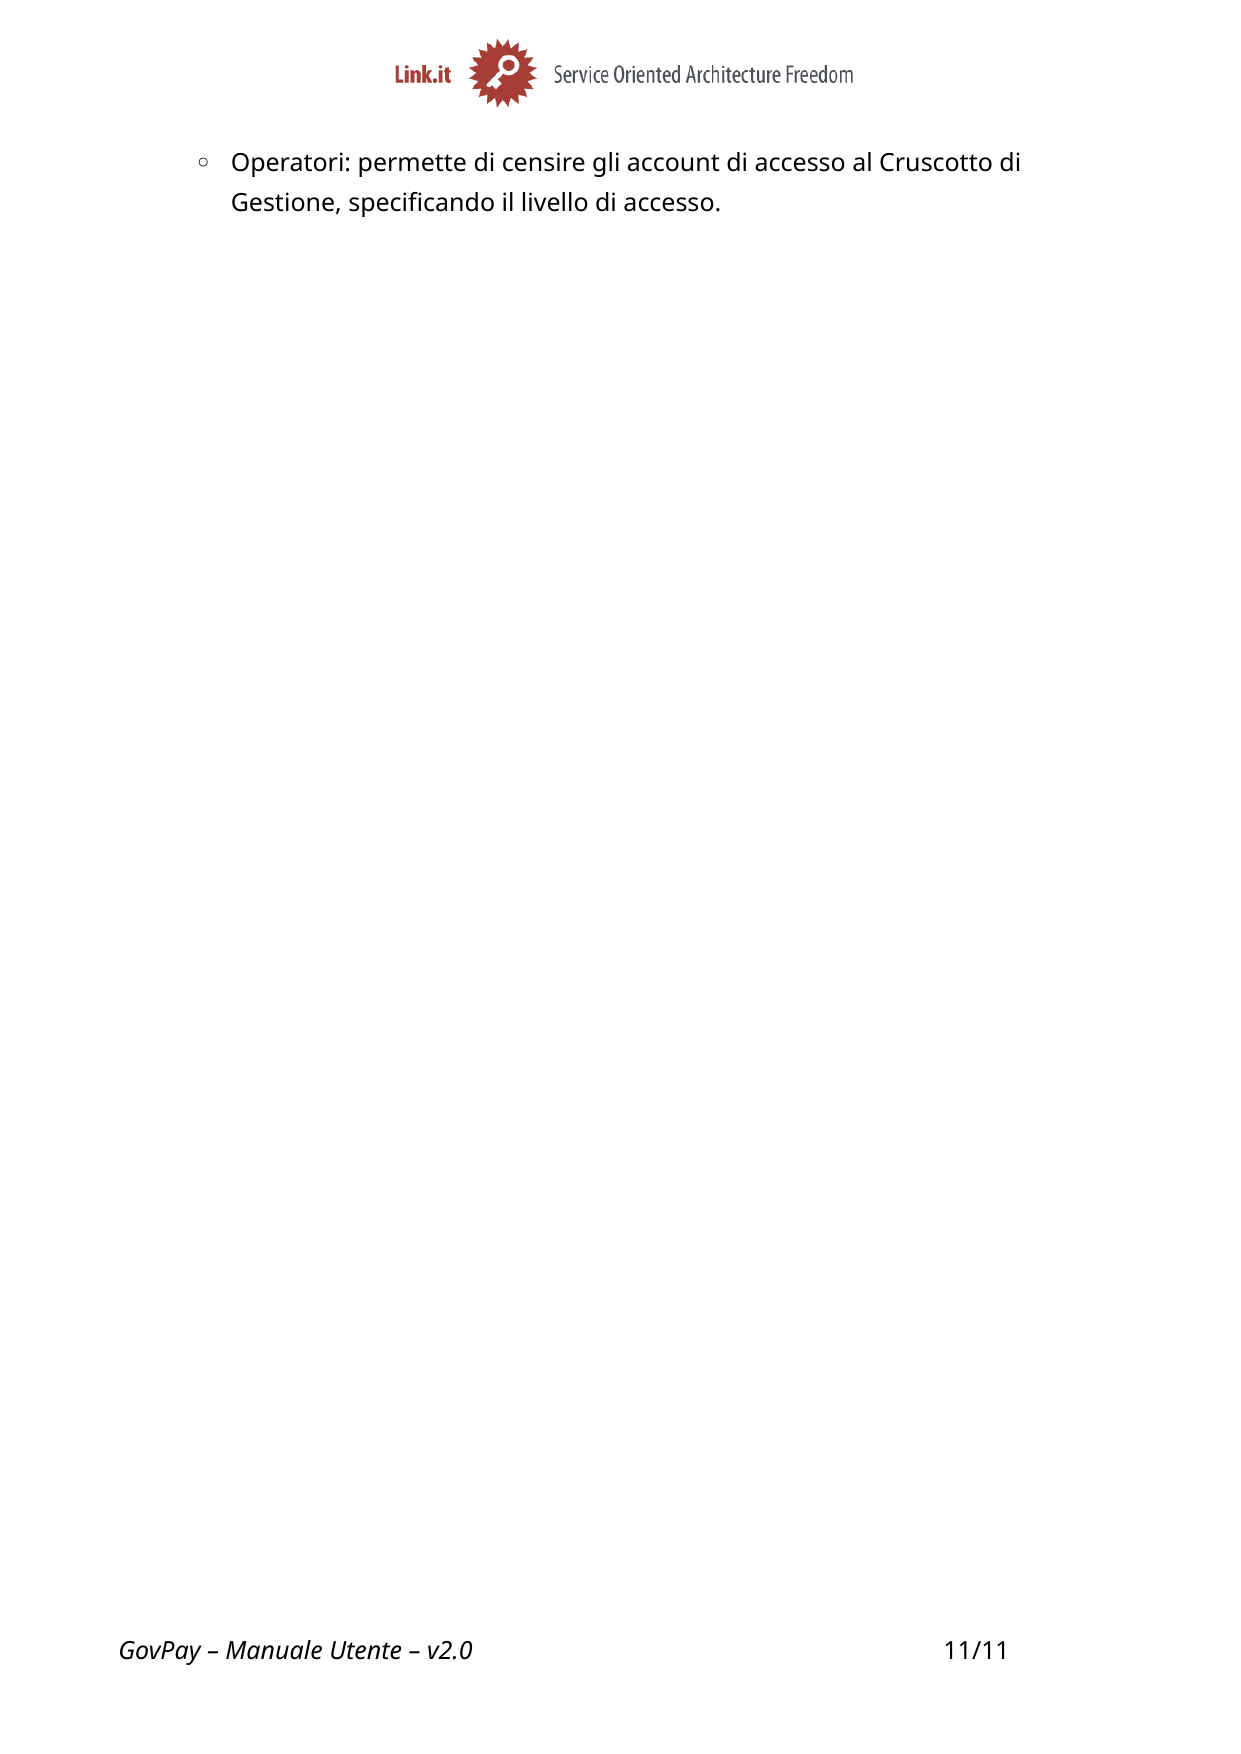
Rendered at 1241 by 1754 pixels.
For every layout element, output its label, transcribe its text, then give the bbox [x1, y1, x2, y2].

list Operatori: permette di censire gli account di accesso al Cruscotto di Gestione, specificando il livello di accesso. [193, 144, 1122, 219]
picture [316, 33, 917, 113]
